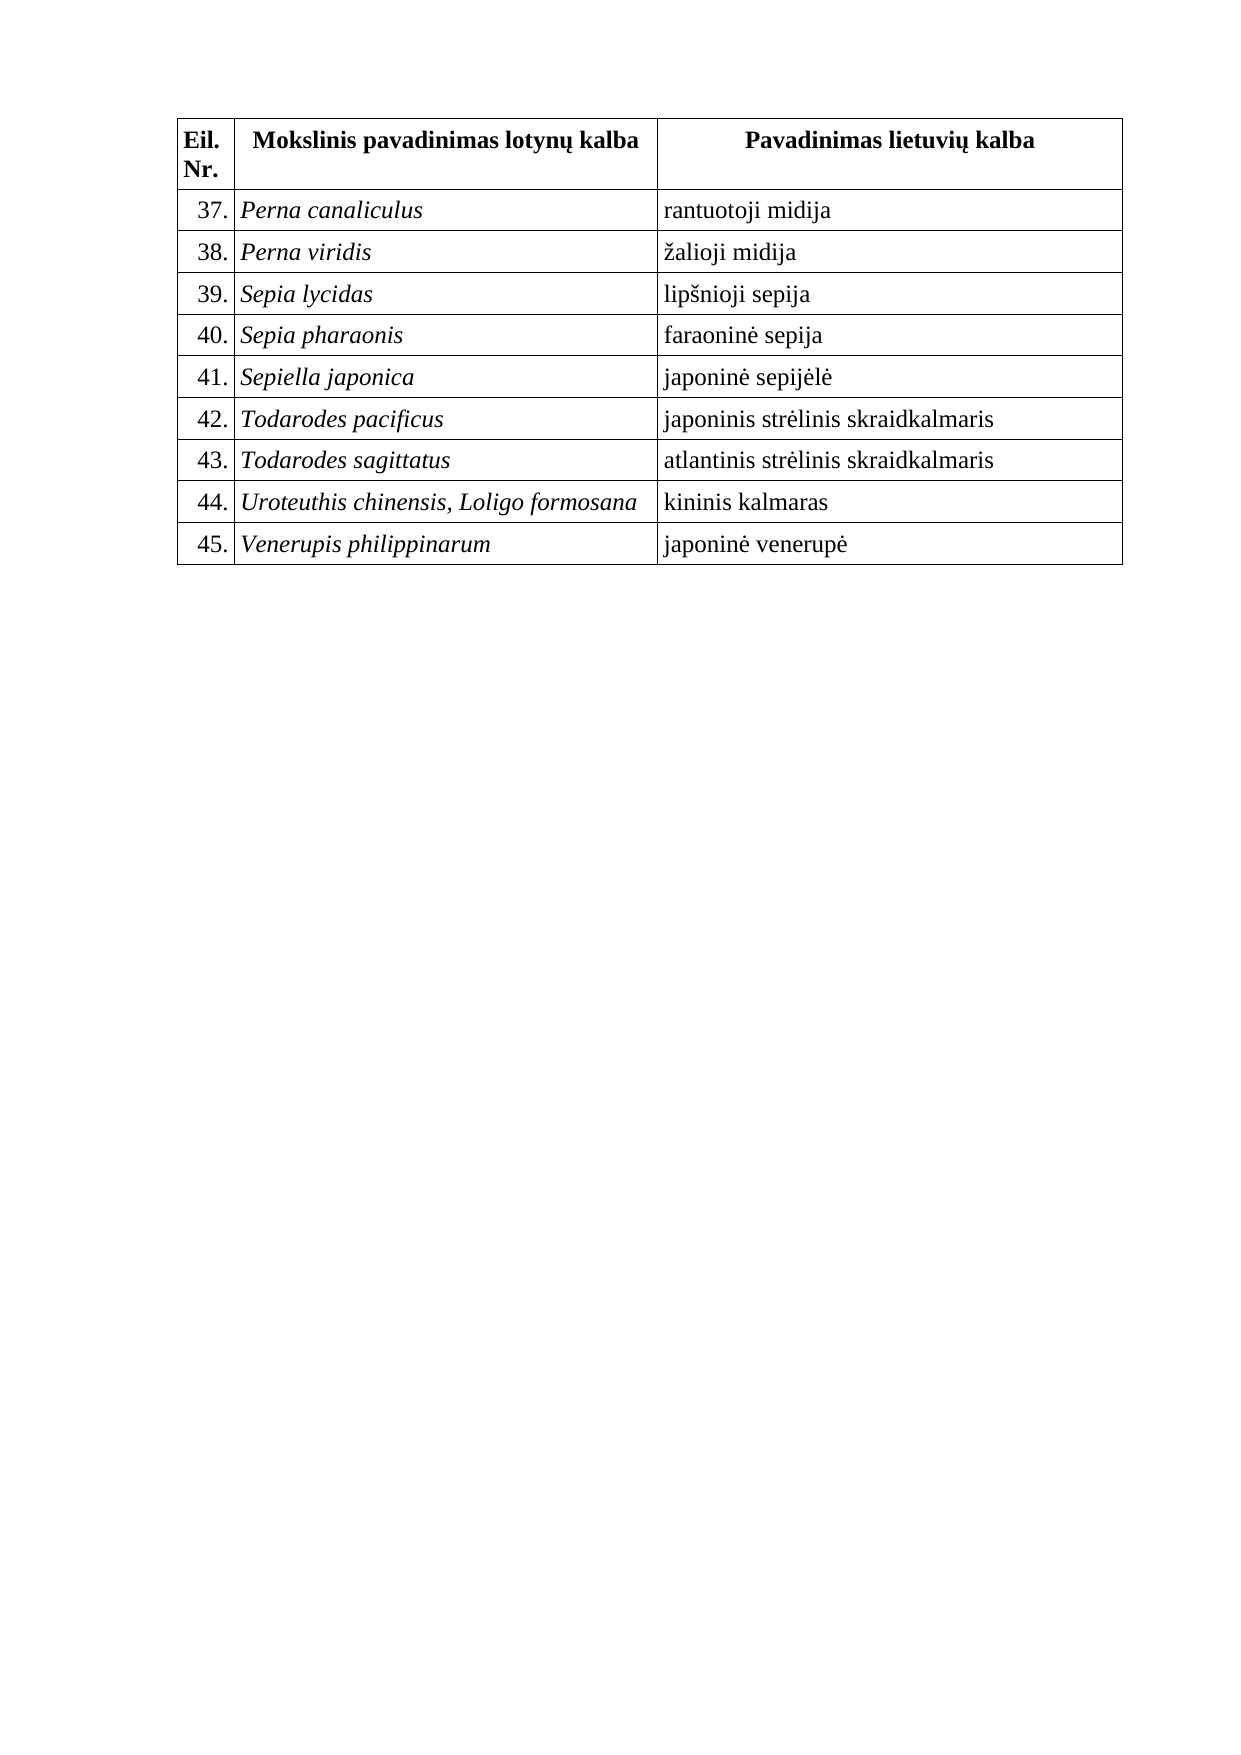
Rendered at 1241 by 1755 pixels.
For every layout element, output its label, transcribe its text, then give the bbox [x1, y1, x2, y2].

table_cell 43. [178, 440, 234, 480]
table_cell Perna viridis [235, 231, 657, 272]
table_cell Sepia pharaonis [235, 315, 657, 355]
table_header Pavadinimas lietuvių kalba [658, 119, 1122, 188]
table_header Mokslinis pavadinimas lotynų kalba [235, 119, 657, 188]
table_cell 38. [178, 231, 234, 272]
table_cell Venerupis philippinarum [235, 523, 657, 563]
table_cell Todarodes pacificus [235, 398, 657, 438]
table_cell 39. [178, 273, 234, 313]
table_cell faraoninė sepija [658, 315, 1122, 355]
table_cell 44. [178, 481, 234, 522]
table_cell lipšnioji sepija [658, 273, 1122, 313]
table_cell kininis kalmaras [658, 481, 1122, 522]
table_cell japoninis strėlinis skraidkalmaris [658, 398, 1122, 438]
table_cell žalioji midija [658, 231, 1122, 272]
table_cell japoninė venerupė [658, 523, 1122, 563]
table_cell Perna canaliculus [235, 190, 657, 230]
table_cell 45. [178, 523, 234, 563]
table_cell Uroteuthis chinensis, Loligo formosana [235, 481, 657, 522]
table_cell Sepiella japonica [235, 356, 657, 397]
table_cell Todarodes sagittatus [235, 440, 657, 480]
table_cell rantuotoji midija [658, 190, 1122, 230]
table_cell 40. [178, 315, 234, 355]
table_cell 42. [178, 398, 234, 438]
table_cell 37. [178, 190, 234, 230]
table_cell atlantinis strėlinis skraidkalmaris [658, 440, 1122, 480]
table_header Eil. Nr. [178, 119, 234, 188]
table_cell Sepia lycidas [235, 273, 657, 313]
table_cell japoninė sepijėlė [658, 356, 1122, 397]
table_cell 41. [178, 356, 234, 397]
